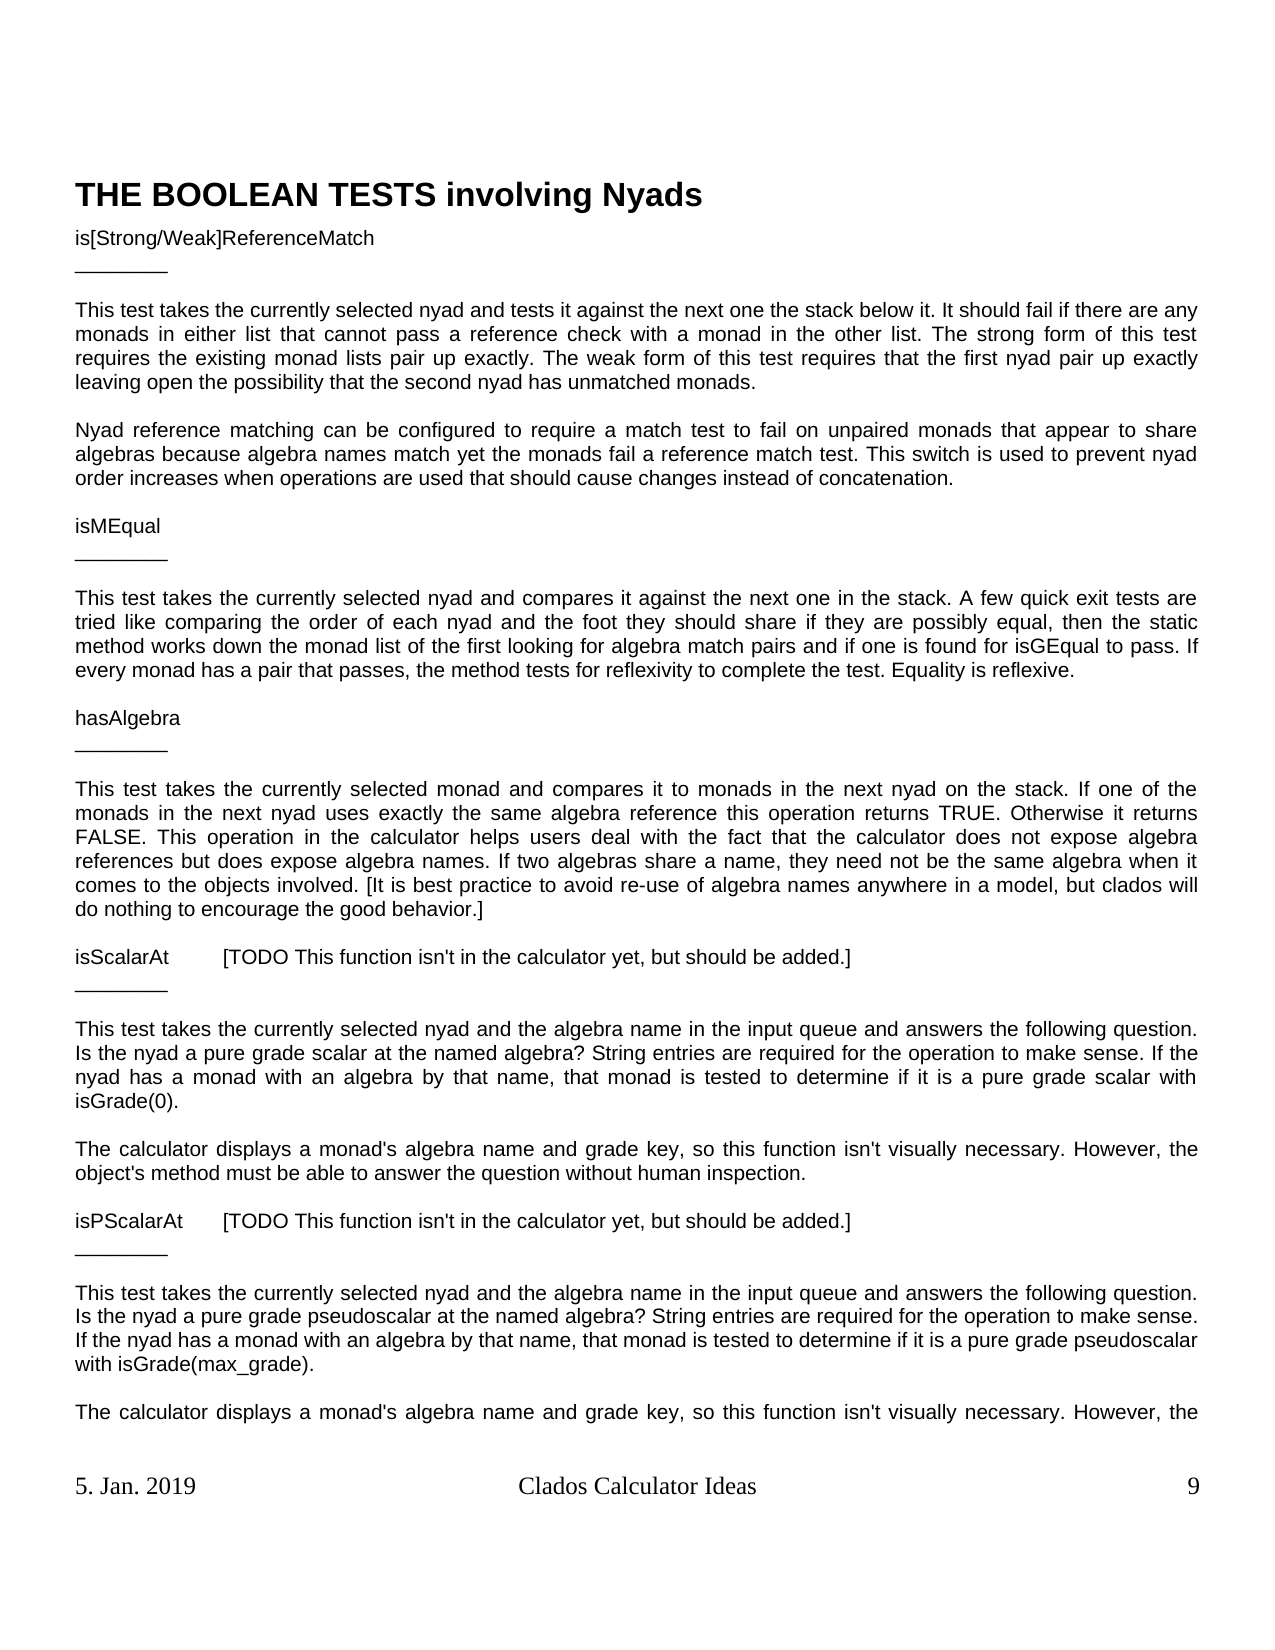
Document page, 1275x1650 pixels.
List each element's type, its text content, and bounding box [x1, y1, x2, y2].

text The calculator displays a monad's algebra name and grade key, so this function isn't visually necessary. However, the object's method must be able to answer the question without human inspection. [75, 1137, 1200, 1184]
text ________ [75, 1232, 1200, 1256]
text ________ [75, 729, 1200, 753]
text Nyad reference matching can be configured to require a match test to fail on unpaired monads that appear to share algebras because algebra names match yet the monads fail a reference match test. This switch is used to prevent nyad order increases when operations are used that should cause changes instead of concatenation. [75, 418, 1200, 490]
text ________ [75, 250, 1200, 274]
text isMEqual [75, 514, 1200, 538]
subtitle THE BOOLEAN TESTS involving Nyads [75, 175, 1200, 214]
text This test takes the currently selected monad and compares it to monads in the next nyad on the stack. If one of the monads in the next nyad uses exactly the same algebra reference this operation returns TRUE. Otherwise it returns FALSE. This operation in the calculator helps users deal with the fact that the calculator does not expose algebra references but does expose algebra names. If two algebras share a name, they need not be the same algebra when it comes to the objects involved. [It is best practice to avoid re-use of algebra names anywhere in a model, but clados will do nothing to encourage the good behavior.] [75, 777, 1200, 921]
text This test takes the currently selected nyad and compares it against the next one in the stack. A few quick exit tests are tried like comparing the order of each nyad and the foot they should share if they are possibly equal, then the static method works down the monad list of the first looking for algebra match pairs and if one is found for isGEqual to pass. If every monad has a pair that passes, the method tests for reflexivity to complete the test. Equality is reflexive. [75, 586, 1200, 681]
text hasAlgebra [75, 705, 1200, 729]
text isScalarAt [TODO This function isn't in the calculator yet, but should be added.] [75, 945, 1200, 969]
text This test takes the currently selected nyad and the algebra name in the input queue and answers the following question. Is the nyad a pure grade pseudoscalar at the named algebra? String entries are required for the operation to make sense. If the nyad has a monad with an algebra by that name, that monad is tested to determine if it is a pure grade pseudoscalar with isGrade(max_grade). [75, 1280, 1200, 1376]
text ________ [75, 969, 1200, 993]
text isPScalarAt [TODO This function isn't in the calculator yet, but should be added.] [75, 1208, 1200, 1232]
text ________ [75, 538, 1200, 562]
text This test takes the currently selected nyad and the algebra name in the input queue and answers the following question. Is the nyad a pure grade scalar at the named algebra? String entries are required for the operation to make sense. If the nyad has a monad with an algebra by that name, that monad is tested to determine if it is a pure grade scalar with isGrade(0). [75, 1017, 1200, 1113]
text The calculator displays a monad's algebra name and grade key, so this function isn't visually necessary. However, the [75, 1400, 1200, 1424]
text is[Strong/Weak]ReferenceMatch [75, 226, 1200, 250]
text This test takes the currently selected nyad and tests it against the next one the stack below it. It should fail if there are any monads in either list that cannot pass a reference check with a monad in the other list. The strong form of this test requires the existing monad lists pair up exactly. The weak form of this test requires that the first nyad pair up exactly leaving open the possibility that the second nyad has unmatched monads. [75, 298, 1200, 394]
